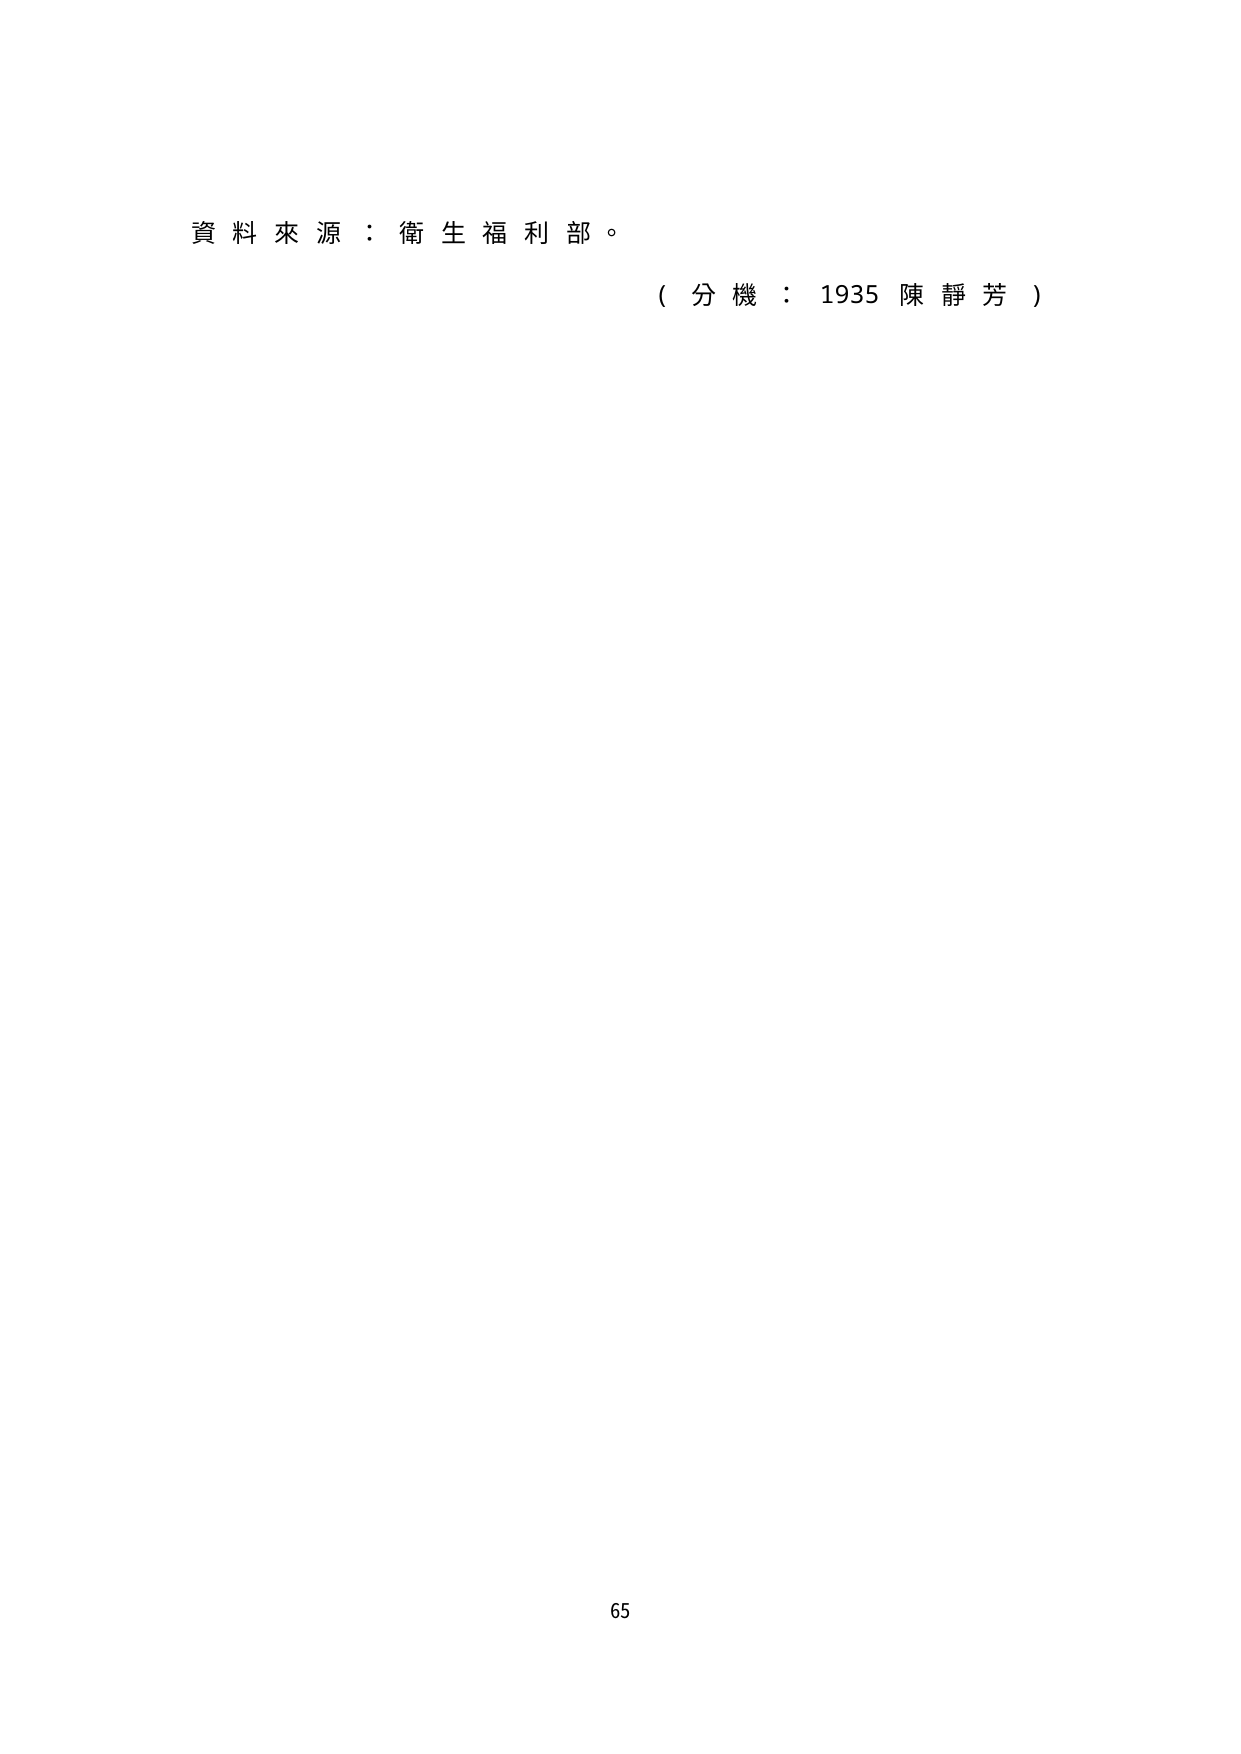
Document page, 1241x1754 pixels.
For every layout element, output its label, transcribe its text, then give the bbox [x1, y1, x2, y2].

text (分機：1935陳靜芳) [271, 252, 1058, 314]
text 資料來源：衛生福利部。 [182, 189, 1058, 252]
